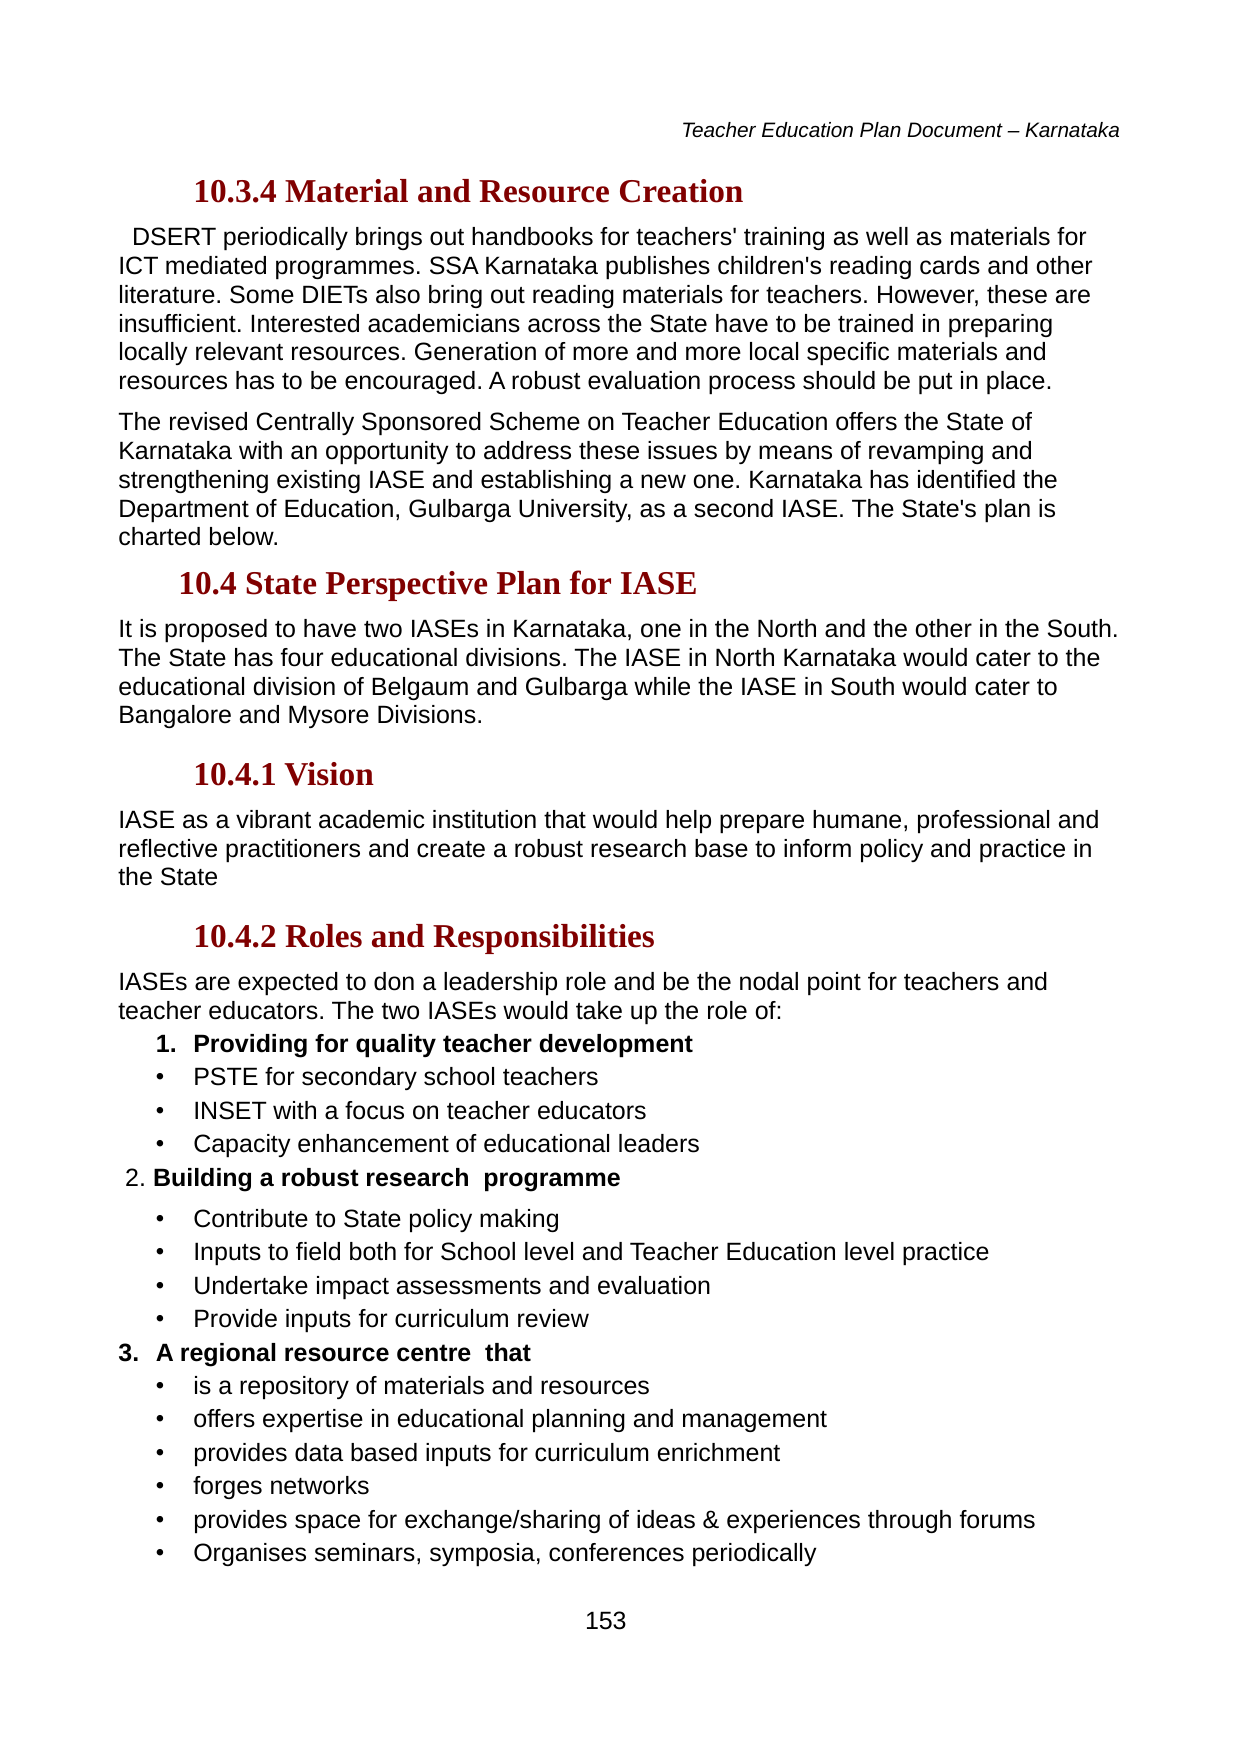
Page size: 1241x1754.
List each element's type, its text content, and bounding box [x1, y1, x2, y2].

list forges networks [156, 1471, 1122, 1500]
list Providing for quality teacher development [156, 1029, 1122, 1058]
list offers expertise in educational planning and management [156, 1404, 1122, 1433]
subtitle 10.4 State Perspective Plan for IASE [118, 564, 1122, 602]
list provides space for exchange/sharing of ideas & experiences through forums [156, 1505, 1122, 1533]
list Provide inputs for curriculum review [156, 1304, 1122, 1333]
list PSTE for secondary school teachers [156, 1062, 1122, 1091]
text IASE as a vibrant academic institution that would help prepare humane, professional and reflective practitioners and create a robust research base to inform policy and practice in the State [118, 805, 1122, 891]
list Inputs to field both for School level and Teacher Education level practice [156, 1237, 1122, 1266]
text The revised Centrally Sponsored Scheme on Teacher Education offers the State of Karnataka with an opportunity to address these issues by means of revamping and strengthening existing IASE and establishing a new one. Karnataka has identified the Department of Education, Gulbarga University, as a second IASE. The State's plan is charted below. [118, 407, 1122, 551]
text 2. Building a robust research programme [118, 1163, 1122, 1191]
list Capacity enhancement of educational leaders [156, 1129, 1122, 1158]
text DSERT periodically brings out handbooks for teachers' training as well as materials for ICT mediated programmes. SSA Karnataka publishes children's reading cards and other literature. Some DIETs also bring out reading materials for teachers. However, these are insufficient. Interested academicians across the State have to be trained in preparing locally relevant resources. Generation of more and more local specific materials and resources has to be encouraged. A robust evaluation process should be put in place. [118, 222, 1122, 395]
list is a repository of materials and resources [156, 1371, 1122, 1400]
list Contribute to State policy making [156, 1204, 1122, 1233]
list provides data based inputs for curriculum enrichment [156, 1438, 1122, 1467]
subtitle 10.3.4 Material and Resource Creation [118, 172, 1122, 210]
text IASEs are expected to don a leadership role and be the nodal point for teachers and teacher educators. The two IASEs would take up the role of: [118, 967, 1122, 1024]
list INSET with a focus on teacher educators [156, 1096, 1122, 1124]
list A regional resource centre that [118, 1338, 1122, 1366]
subtitle 10.4.1 Vision [118, 754, 1122, 792]
list Organises seminars, symposia, conferences periodically [156, 1538, 1122, 1567]
list Undertake impact assessments and evaluation [156, 1271, 1122, 1299]
subtitle 10.4.2 Roles and Responsibilities [118, 916, 1122, 954]
text It is proposed to have two IASEs in Karnataka, one in the North and the other in the South. The State has four educational divisions. The IASE in North Karnataka would cater to the educational division of Belgaum and Gulbarga while the IASE in South would cater to Bangalore and Mysore Divisions. [118, 614, 1122, 729]
